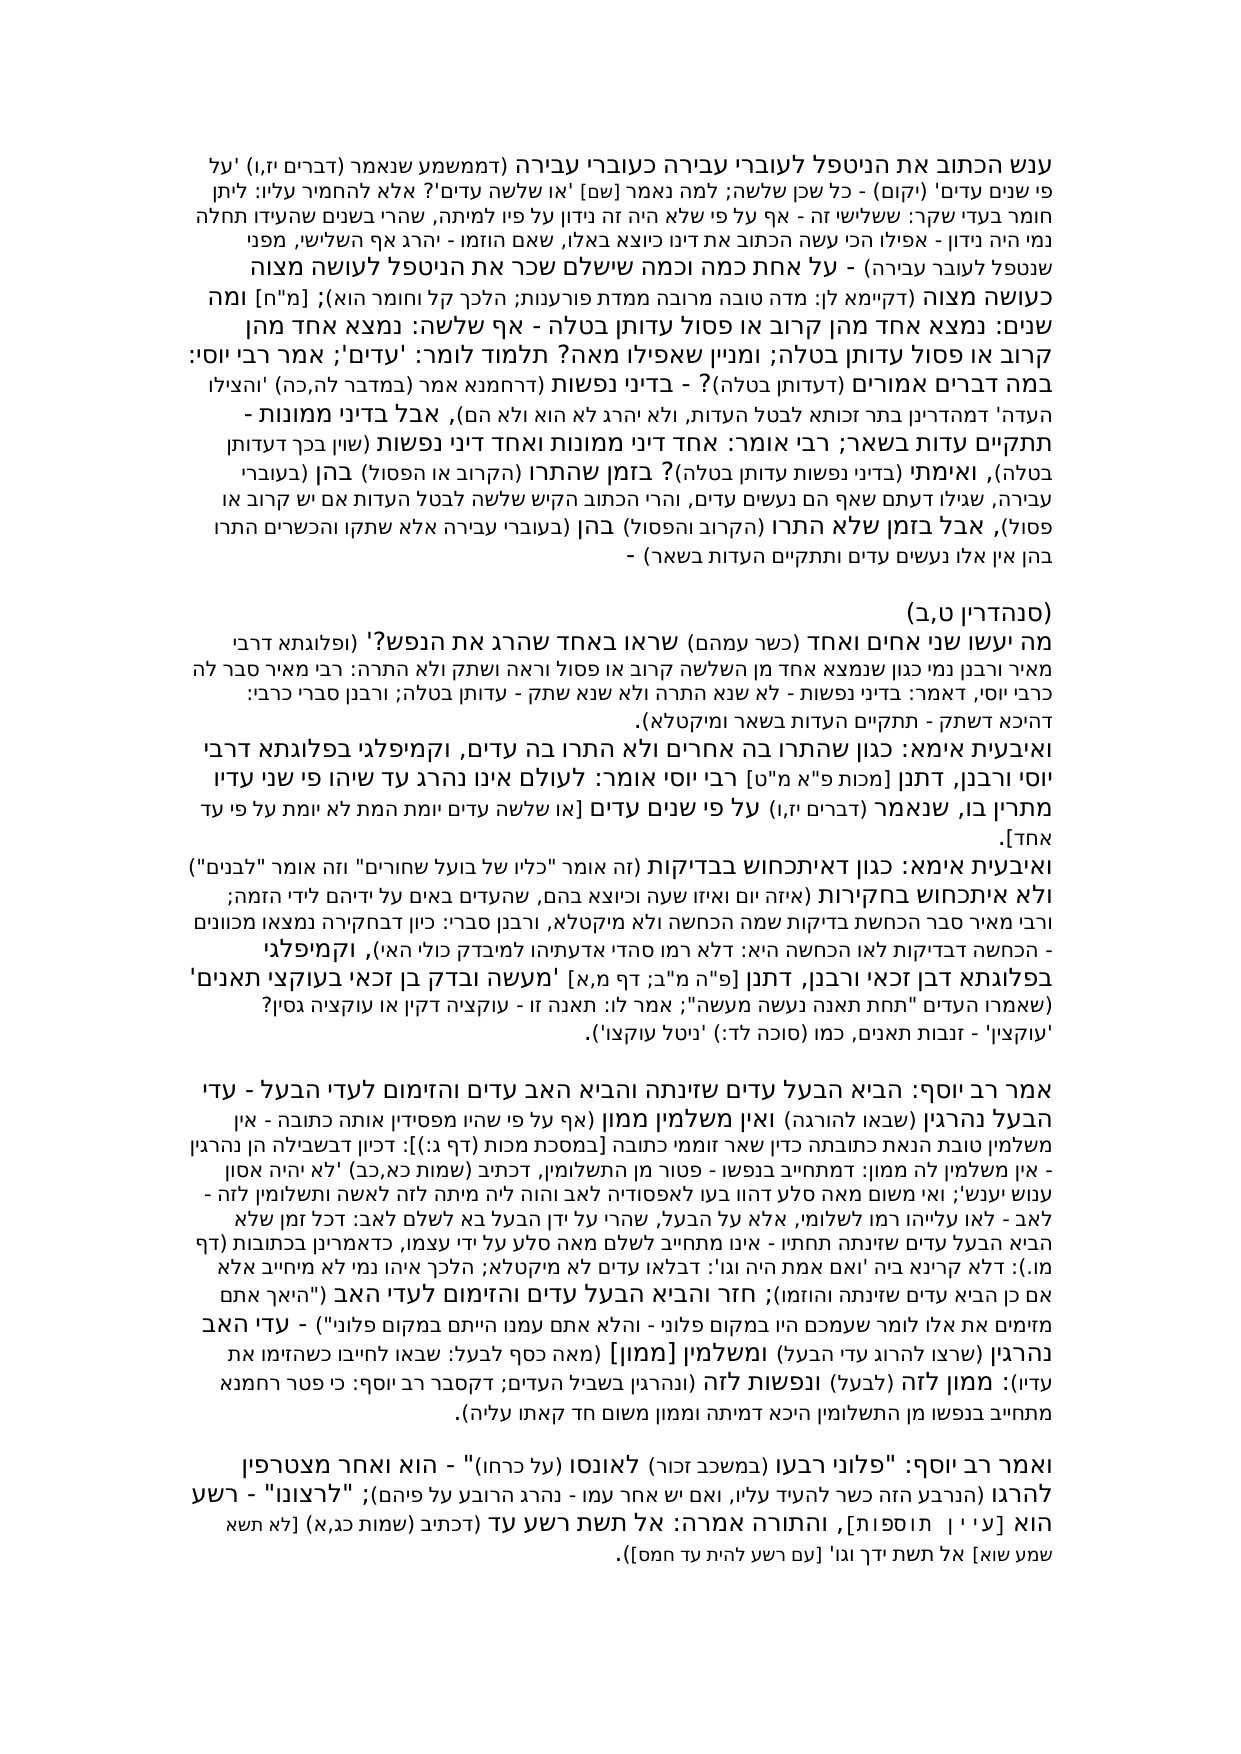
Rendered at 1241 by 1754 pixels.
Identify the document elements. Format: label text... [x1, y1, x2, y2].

text (סנהדרין ט,ב) [187, 598, 1053, 627]
text מה יעשו שני אחים ואחד (כשר עמהם) שראו באחד שהרג את הנפש?' (ופלוגתא דרבי מאיר ורבנן נמי כגון שנמצא אחד מן השלשה קרוב או פסול וראה ושתק ולא התרה: רבי מאיר סבר לה כרבי יוסי, דאמר: בדיני נפשות - לא שנא התרה ולא שנא שתק - עדותן בטלה; ורבנן סברי כרבי: דהיכא דשתק - תתקיים העדות בשאר ומיקטלא). [187, 627, 1053, 734]
text ואיבעית אימא: כגון דאיתכחוש בבדיקות (זה אומר "כליו של בועל שחורים" וזה אומר "לבנים") ולא איתכחוש בחקירות (איזה יום ואיזו שעה וכיוצא בהם, שהעדים באים על ידיהם לידי הזמה; ורבי מאיר סבר הכחשת בדיקות שמה הכחשה ולא מיקטלא, ורבנן סברי: כיון דבחקירה נמצאו מכוונים - הכחשה דבדיקות לאו הכחשה היא: דלא רמו סהדי אדעתיהו למיבדק כולי האי), וקמיפלגי בפלוגתא דבן זכאי ורבנן, דתנן [פ"ה מ"ב; דף מ,א] 'מעשה ובדק בן זכאי בעוקצי תאנים' (שאמרו העדים "תחת תאנה נעשה מעשה"; אמר לו: תאנה זו - עוקציה דקין או עוקציה גסין? 'עוקצין' - זנבות תאנים, כמו (סוכה לד:) 'ניטל עוקצו'). [187, 851, 1053, 1046]
text אמר רב יוסף: הביא הבעל עדים שזינתה והביא האב עדים והזימום לעדי הבעל - עדי הבעל נהרגין (שבאו להורגה) ואין משלמין ממון (אף על פי שהיו מפסידין אותה כתובה - אין משלמין טובת הנאת כתובתה כדין שאר זוממי כתובה [במסכת מכות (דף ג:)]: דכיון דבשבילה הן נהרגין - אין משלמין לה ממון: דמתחייב בנפשו - פטור מן התשלומין, דכתיב (שמות כא,כב) 'לא יהיה אסון ענוש יענש'; ואי משום מאה סלע דהוו בעו לאפסודיה לאב והוה ליה מיתה לזה לאשה ותשלומין לזה - לאב - לאו עלייהו רמו לשלומי, אלא על הבעל, שהרי על ידן הבעל בא לשלם לאב: דכל זמן שלא הביא הבעל עדים שזינתה תחתיו - אינו מתחייב לשלם מאה סלע על ידי עצמו, כדאמרינן בכתובות (דף מו.): דלא קרינא ביה 'ואם אמת היה וגו': דבלאו עדים לא מיקטלא; הלכך איהו נמי לא מיחייב אלא אם כן הביא עדים שזינתה והוזמו); חזר והביא הבעל עדים והזימום לעדי האב ("היאך אתם מזימים את אלו לומר שעמכם היו במקום פלוני - והלא אתם עמנו הייתם במקום פלוני") - עדי האב נהרגין (שרצו להרוג עדי הבעל) ומשלמין [ממון] (מאה כסף לבעל: שבאו לחייבו כשהזימו את עדיו): ממון לזה (לבעל) ונפשות לזה (ונהרגין בשביל העדים; דקסבר רב יוסף: כי פטר רחמנא מתחייב בנפשו מן התשלומין היכא דמיתה וממון משום חד קאתו עליה). [187, 1075, 1053, 1426]
text ענש הכתוב את הניטפל לעוברי עבירה כעוברי עבירה (דממשמע שנאמר (דברים יז,ו) 'על פי שנים עדים' (יקום) - כל שכן שלשה; למה נאמר [שם] 'או שלשה עדים'? אלא להחמיר עליו: ליתן חומר בעדי שקר: ששלישי זה - אף על פי שלא היה זה נידון על פיו למיתה, שהרי בשנים שהעידו תחלה נמי היה נידון - אפילו הכי עשה הכתוב את דינו כיוצא באלו, שאם הוזמו - יהרג אף השלישי, מפני שנטפל לעובר עבירה) - על אחת כמה וכמה שישלם שכר את הניטפל לעושה מצוה כעושה מצוה (דקיימא לן: מדה טובה מרובה ממדת פורענות; הלכך קל וחומר הוא); [מ"ח] ומה שנים: נמצא אחד מהן קרוב או פסול עדותן בטלה - אף שלשה: נמצא אחד מהן קרוב או פסול עדותן בטלה; ומניין שאפילו מאה? תלמוד לומר: 'עדים'; אמר רבי יוסי: במה דברים אמורים (דעדותן בטלה)? - בדיני נפשות (דרחמנא אמר (במדבר לה,כה) 'והצילו העדה' דמהדרינן בתר זכותא לבטל העדות, ולא יהרג לא הוא ולא הם), אבל בדיני ממונות - תתקיים עדות בשאר; רבי אומר: אחד דיני ממונות ואחד דיני נפשות (שוין בכך דעדותן בטלה), ואימתי (בדיני נפשות עדותן בטלה)? בזמן שהתרו (הקרוב או הפסול) בהן (בעוברי עבירה, שגילו דעתם שאף הם נעשים עדים, והרי הכתוב הקיש שלשה לבטל העדות אם יש קרוב או פסול), אבל בזמן שלא התרו (הקרוב והפסול) בהן (בעוברי עבירה אלא שתקו והכשרים התרו בהן אין אלו נעשים עדים ותתקיים העדות בשאר) - [187, 150, 1053, 569]
text ואמר רב יוסף: "פלוני רבעו (במשכב זכור) לאונסו (על כרחו)" - הוא ואחר מצטרפין להרגו (הנרבע הזה כשר להעיד עליו, ואם יש אחר עמו - נהרג הרובע על פיהם); "לרצונו" - רשע הוא [עיין תוספות], והתורה אמרה: אל תשת רשע עד (דכתיב (שמות כג,א) [לא תשא שמע שוא] אל תשת ידך וגו' [עם רשע להית עד חמס]). [187, 1450, 1053, 1567]
text ואיבעית אימא: כגון שהתרו בה אחרים ולא התרו בה עדים, וקמיפלגי בפלוגתא דרבי יוסי ורבנן, דתנן [מכות פ"א מ"ט] רבי יוסי אומר: לעולם אינו נהרג עד שיהו פי שני עדיו מתרין בו, שנאמר (דברים יז,ו) על פי שנים עדים [או שלשה עדים יומת המת לא יומת על פי עד אחד]. [187, 734, 1053, 851]
